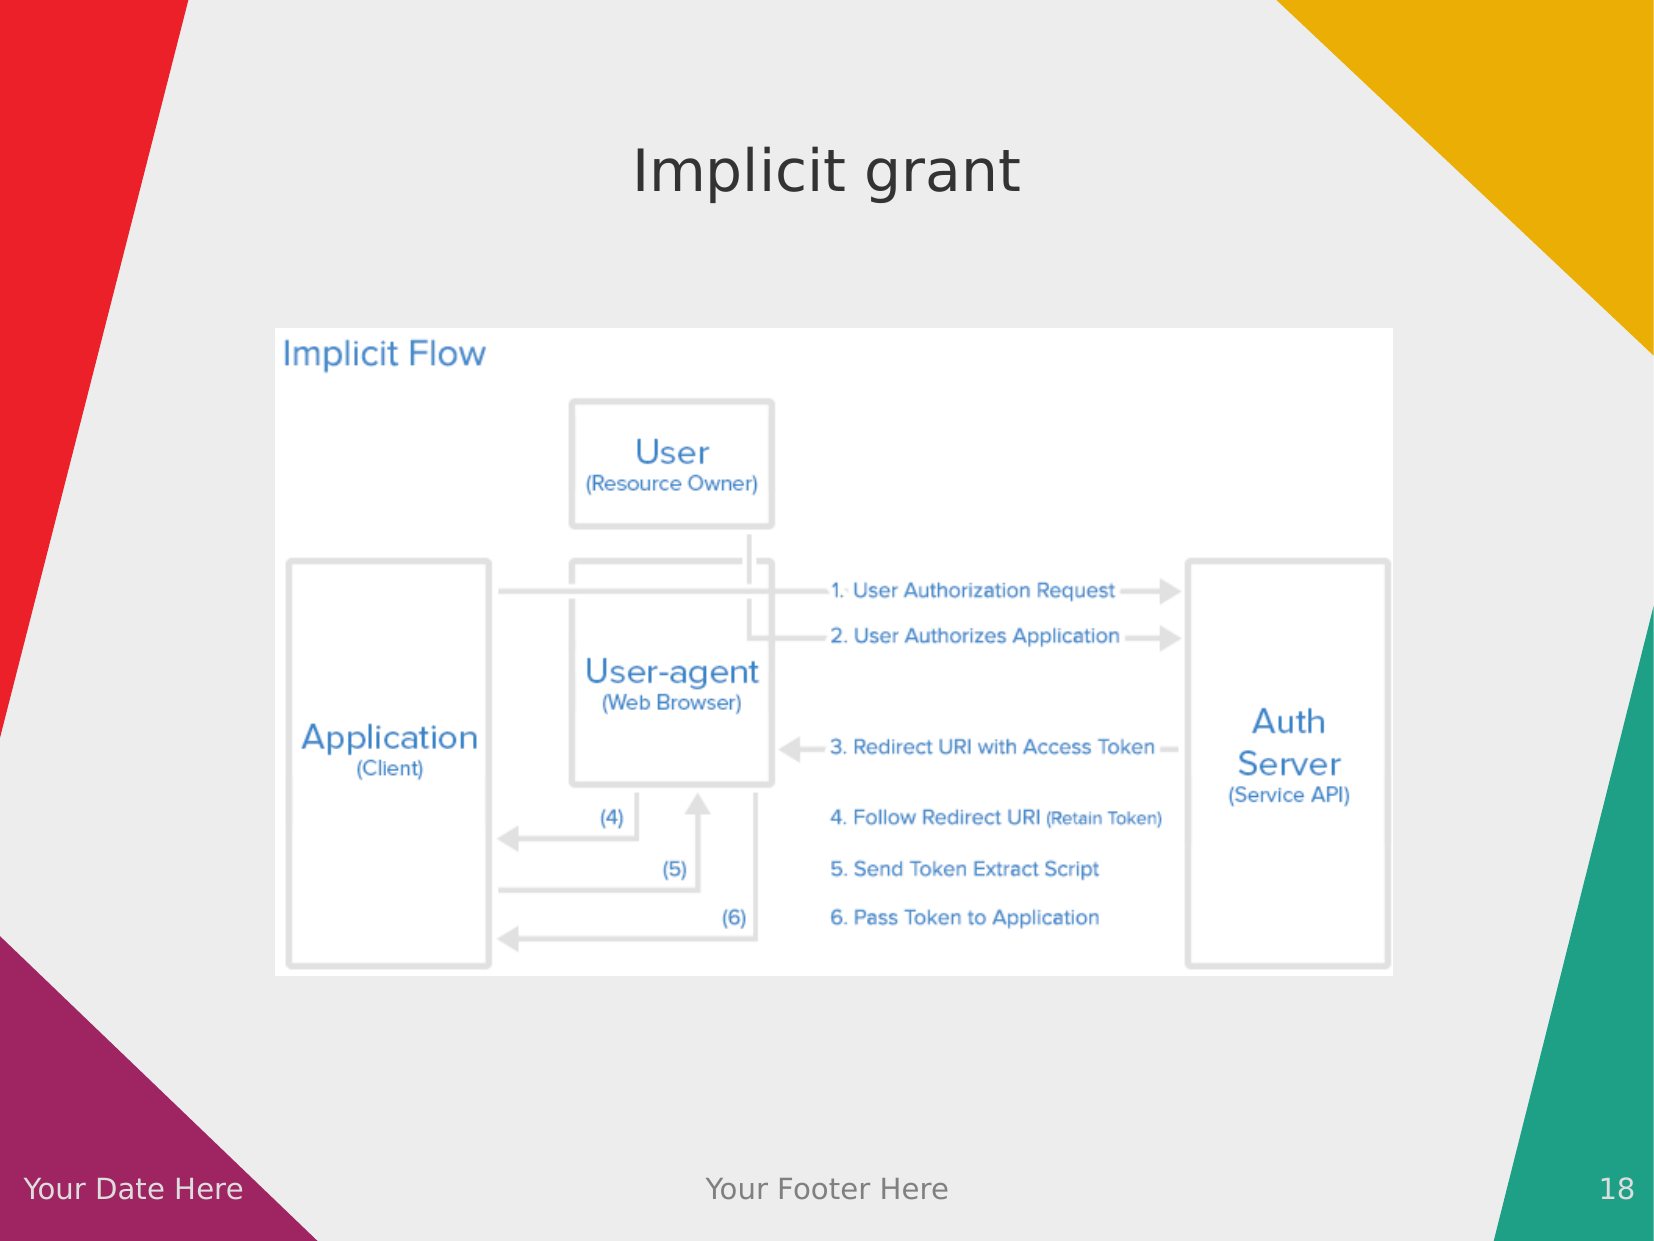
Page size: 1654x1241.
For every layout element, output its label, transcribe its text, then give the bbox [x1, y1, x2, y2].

picture [275, 328, 1393, 976]
title Implicit grant [114, 73, 1539, 271]
